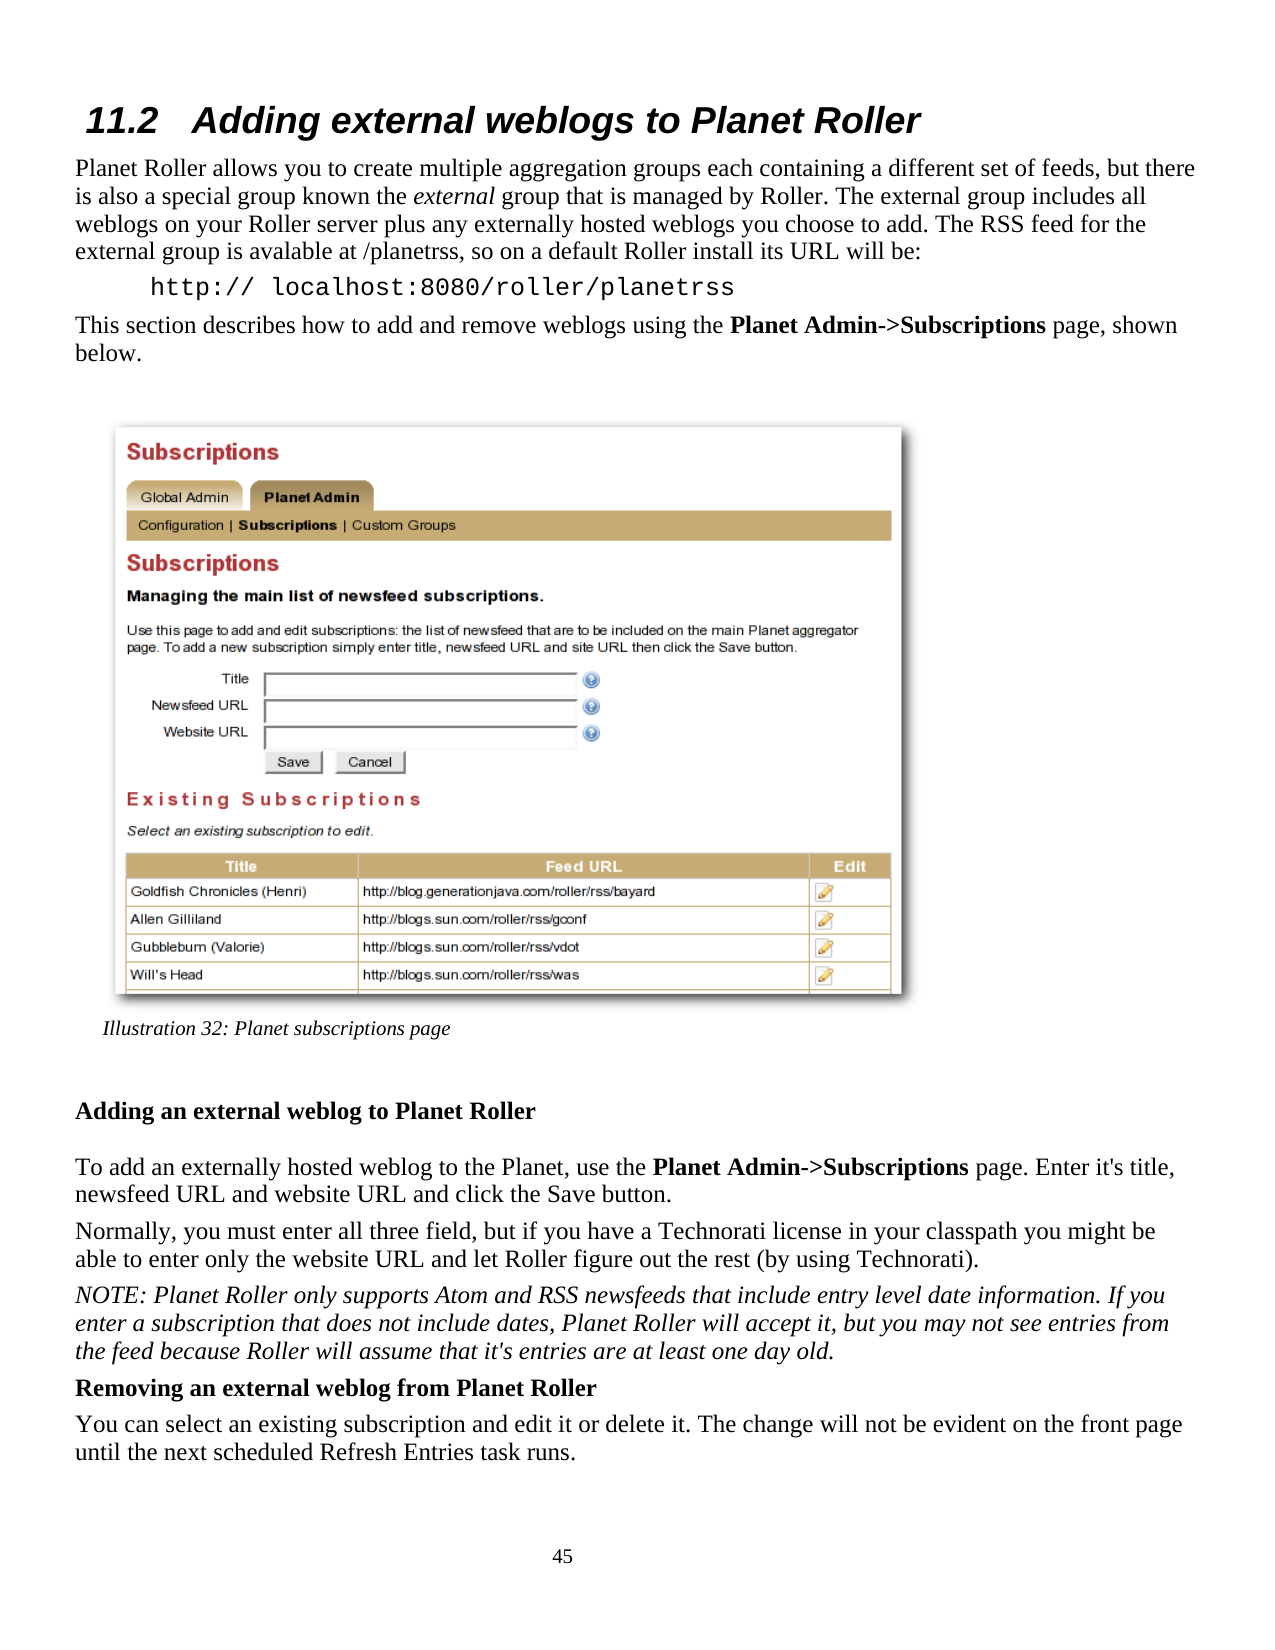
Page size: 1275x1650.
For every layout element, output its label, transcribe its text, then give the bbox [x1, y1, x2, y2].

text Illustration 32: Planet subscriptions page [102, 1017, 949, 1040]
text Removing an external weblog from Planet Roller [75, 1374, 1200, 1401]
text Adding an external weblog to Planet Roller [75, 1097, 1200, 1125]
subtitle Adding external weblogs to Planet Roller [75, 100, 1200, 142]
text This section describes how to add and remove weblogs using the Planet Admin->Subscriptions page, shown below. [75, 311, 1200, 367]
text http:// localhost:8080/roller/planetrss [75, 274, 1200, 302]
text Normally, you must enter all three field, but if you have a Technorati license in your classpath you might be able to enter only the website URL and let Roller figure out the rest (by using Technorati). [75, 1217, 1200, 1273]
text Planet Roller allows you to create multiple aggregation groups each containing a different set of feeds, but there is also a special group known the external group that is managed by Roller. The external group includes all weblogs on your Roller server plus any externally hosted weblogs you choose to add. The RSS feed for the external group is avalable at /planetrss, so on a default Roller install its URL will be: [75, 154, 1200, 265]
text You can select an existing subscription and edit it or delete it. The change will not be evident on the front page until the next scheduled Refresh Entries task runs. [75, 1410, 1200, 1466]
picture [102, 415, 925, 1017]
text To add an externally hosted weblog to the Planet, use the Planet Admin->Subscriptions page. Enter it's title, newsfeed URL and website URL and click the Save button. [75, 1153, 1200, 1208]
text NOTE: Planet Roller only supports Atom and RSS newsfeeds that include entry level date information. If you enter a subscription that does not include dates, Planet Roller will accept it, but you may not see entries from the feed because Roller will assume that it's entries are at least one day old. [75, 1282, 1200, 1365]
